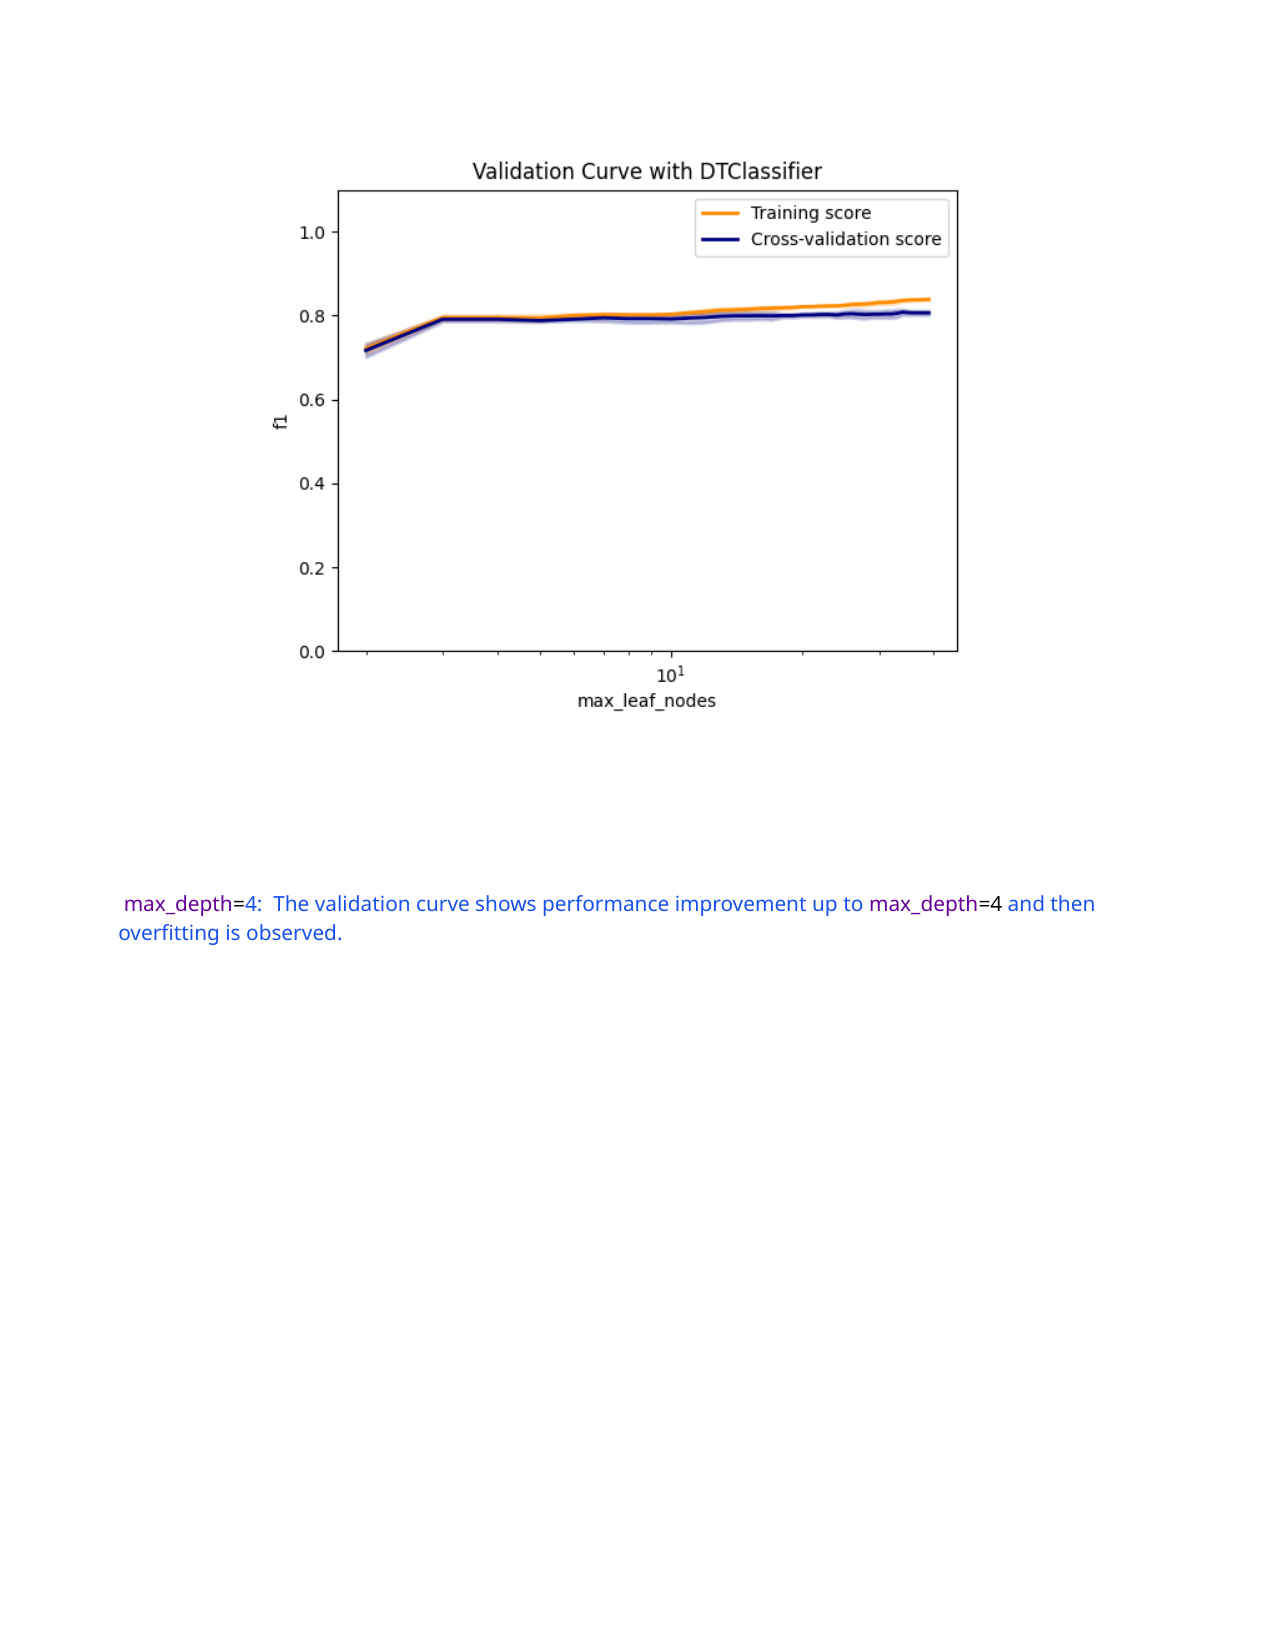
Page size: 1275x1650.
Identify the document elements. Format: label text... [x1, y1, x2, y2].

picture [238, 118, 1037, 717]
text max_depth=4: The validation curve shows performance improvement up to max_depth=4 and then overfitting is observed. [118, 889, 1157, 946]
